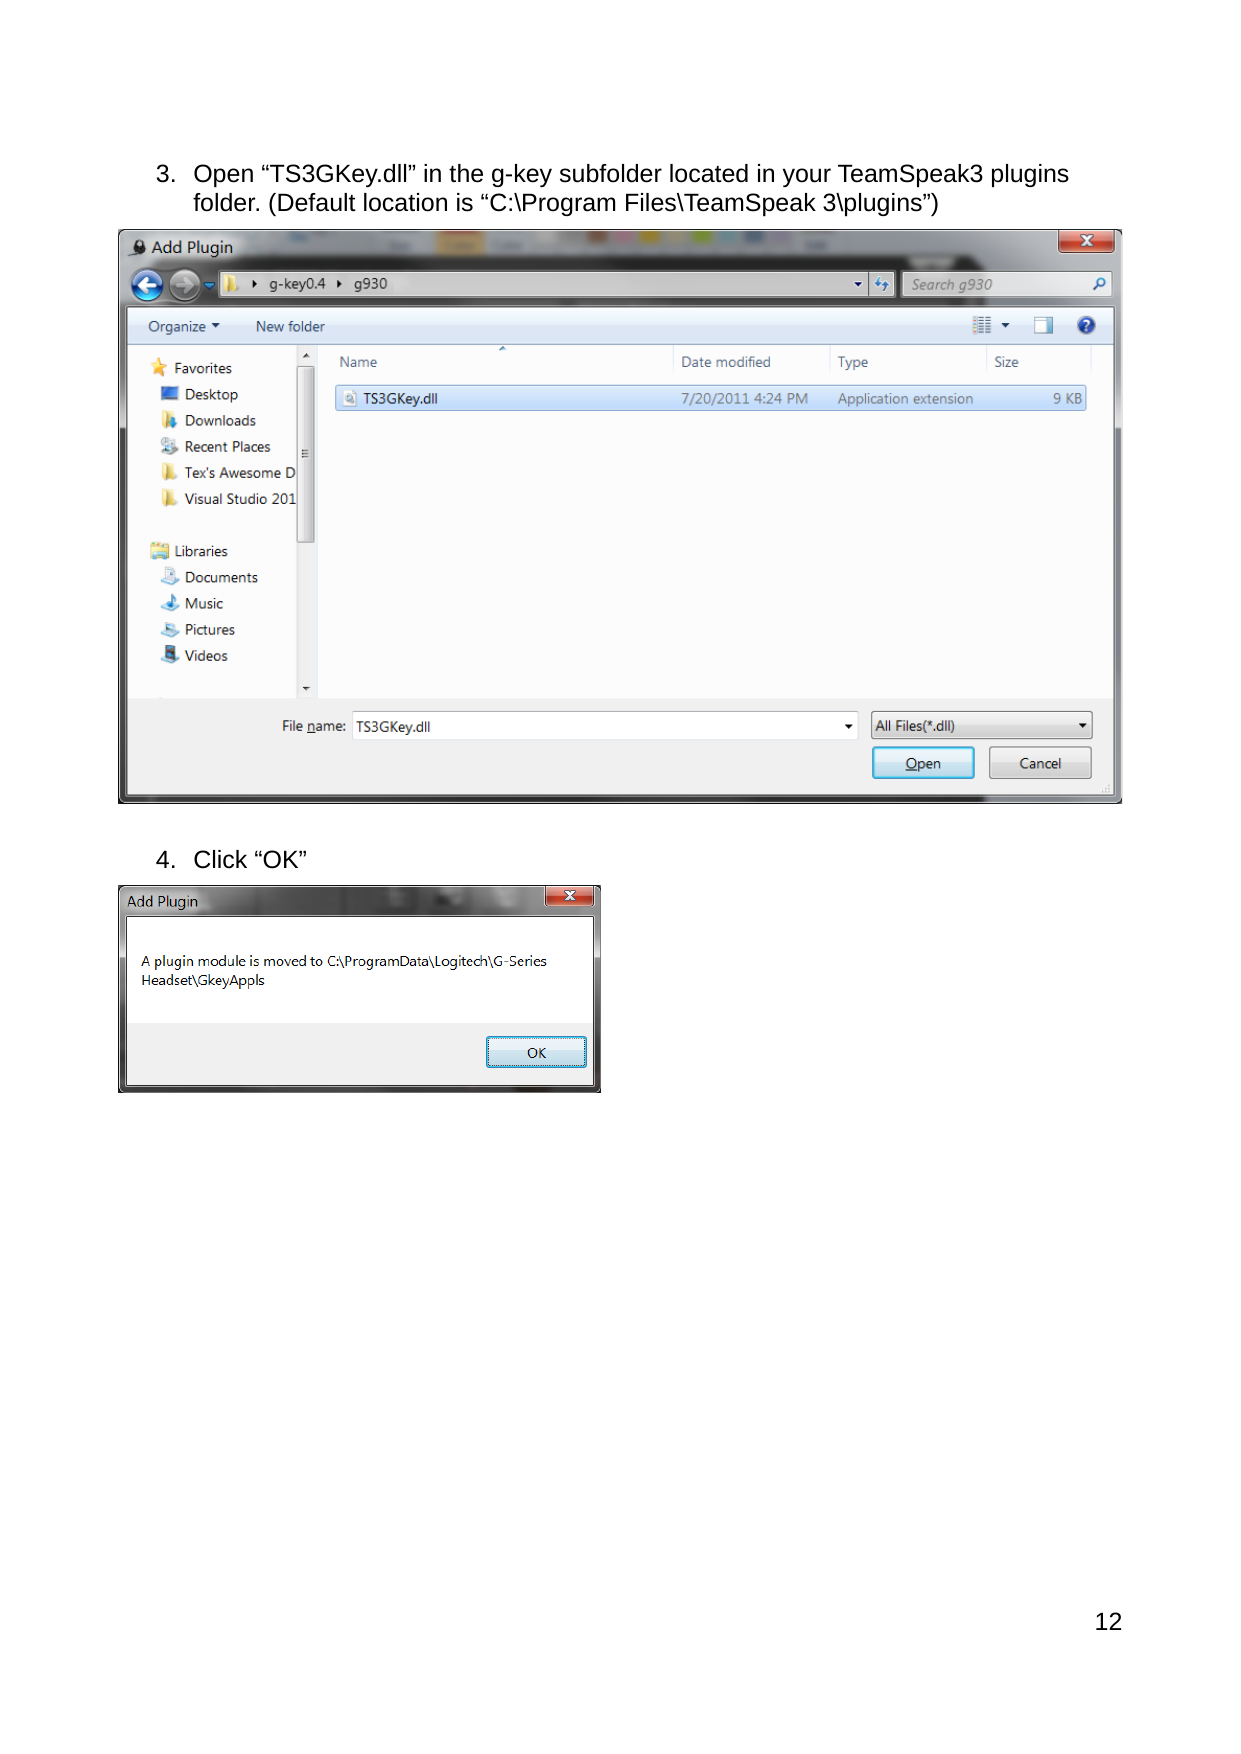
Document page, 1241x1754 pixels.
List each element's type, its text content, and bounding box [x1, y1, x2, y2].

picture [118, 229, 1123, 804]
picture [118, 885, 601, 1093]
list Click “OK” [156, 844, 1122, 873]
list Open “TS3GKey.dll” in the g-key subfolder located in your TeamSpeak3 plugins folder. (Default location is “C:\Program Files\TeamSpeak 3\plugins”) [156, 159, 1122, 217]
